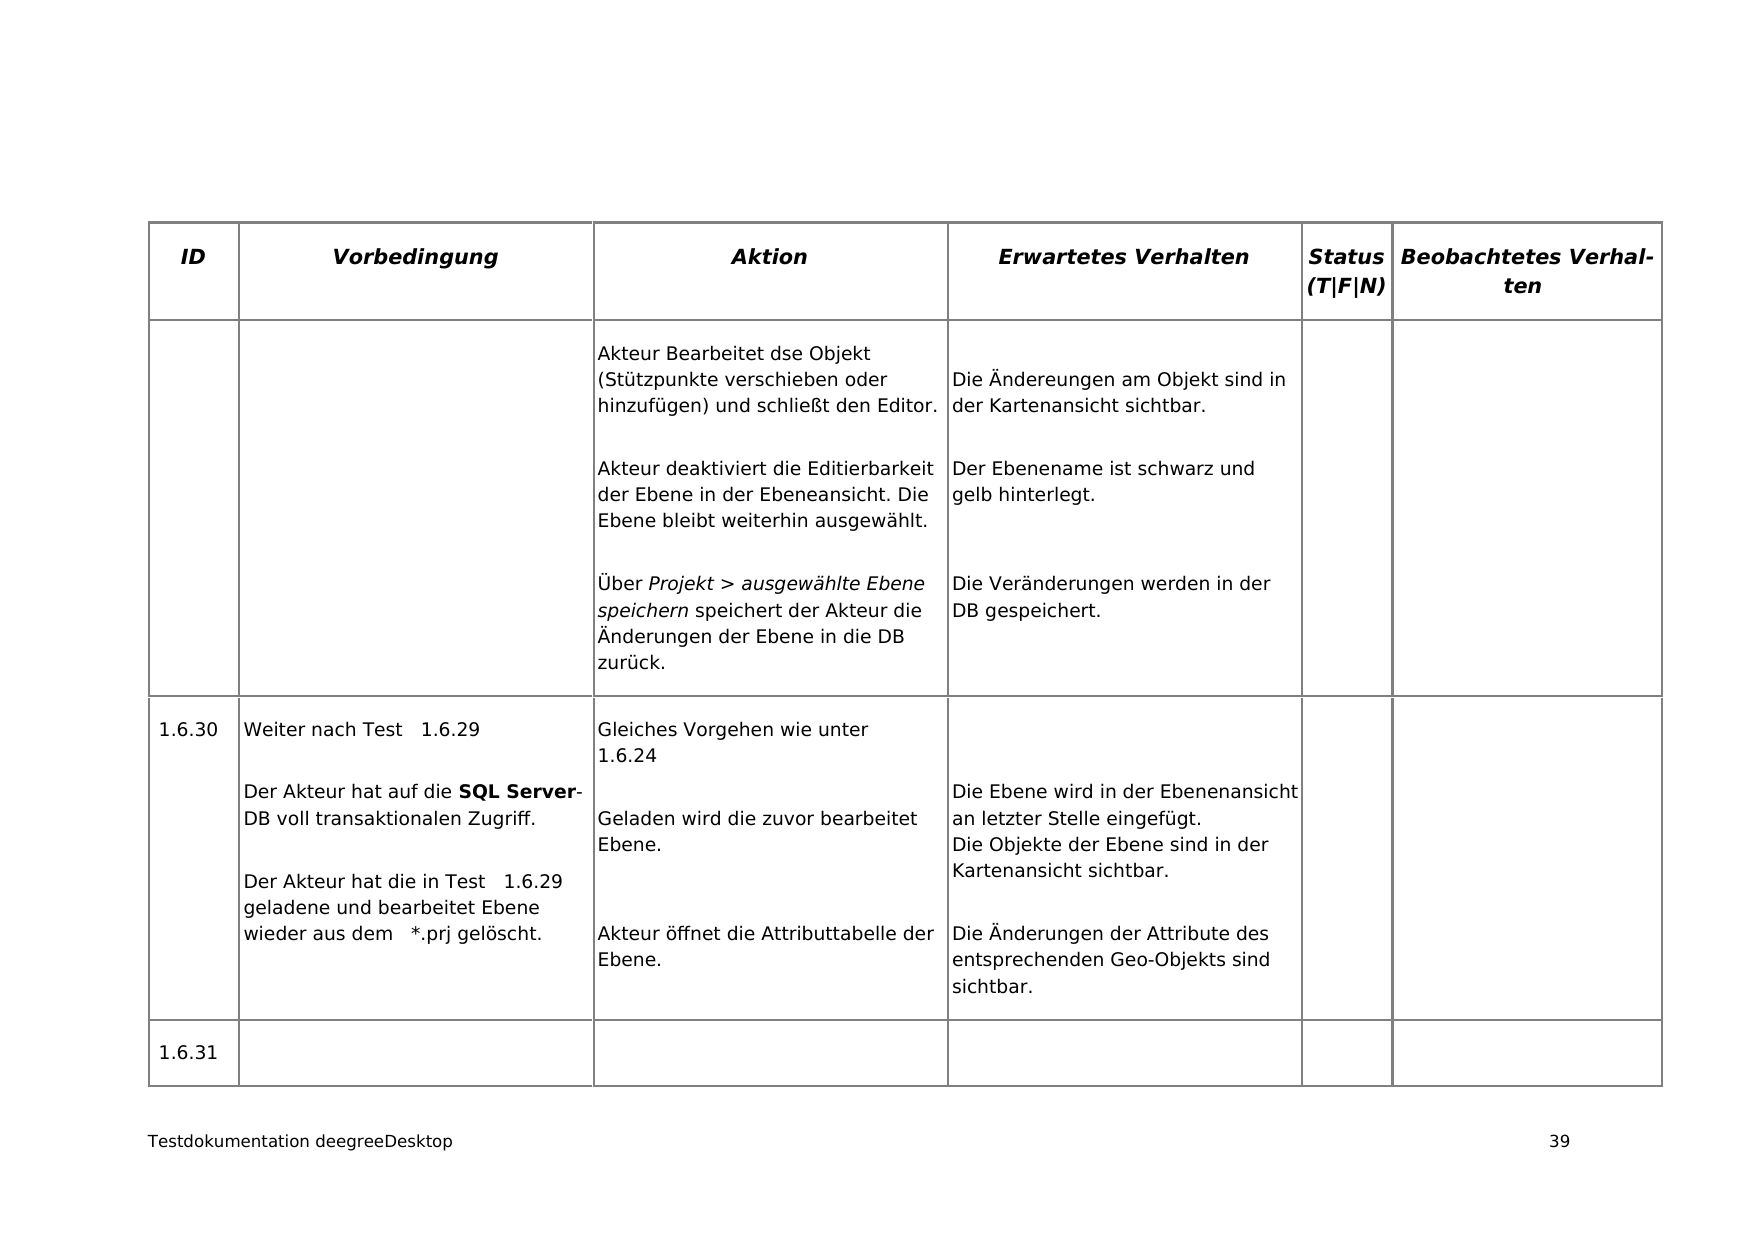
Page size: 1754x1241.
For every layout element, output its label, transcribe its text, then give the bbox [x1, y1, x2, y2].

table_header Status (T|F|N) [1303, 224, 1391, 319]
table_cell [150, 698, 238, 1019]
table_cell [1303, 698, 1391, 1019]
table_cell [949, 1021, 1301, 1085]
table_cell [240, 321, 592, 695]
table_cell Die Ebene wird in der Ebenenansicht an letzter Stelle eingefügt. Die Objekte der Ebene sind in der Kartenansicht sichtbar. Die Änderungen der Attribute des entsprechenden Geo-Objekts sind sichtbar. [949, 698, 1301, 1019]
table_cell [1394, 321, 1661, 695]
table_cell Akteur Bearbeitet dse Objekt (Stützpunkte verschieben oder hinzufügen) und schließt den Editor. Akteur deaktiviert die Editierbarkeit der Ebene in der Ebeneansicht. Die Ebene bleibt weiterhin ausgewählt. Über Projekt > ausgewählte Ebene speichern speichert der Akteur die Änderungen der Ebene in die DB zurück. [595, 321, 947, 695]
table_cell [1303, 1021, 1391, 1085]
table_cell [1303, 321, 1391, 695]
table_cell [240, 1021, 592, 1085]
table_cell [1394, 1021, 1661, 1085]
table_header ID [150, 224, 238, 319]
table_cell [1394, 698, 1661, 1019]
table_header Erwartetes Verhalten [949, 224, 1301, 319]
table_cell [595, 1021, 947, 1085]
table_cell [150, 321, 238, 695]
table_cell [150, 1021, 238, 1085]
table_header Vorbedingung [240, 224, 592, 319]
table_cell Weiter nach Test 1.6.29 Der Akteur hat auf die SQL Server-DB voll transaktionalen Zugriff. Der Akteur hat die in Test 1.6.29 geladene und bearbeitet Ebene wieder aus dem *.prj gelöscht. [240, 698, 592, 1019]
table_cell Gleiches Vorgehen wie unter 1.6.24 Geladen wird die zuvor bearbeitet Ebene. Akteur öffnet die Attributtabelle der Ebene. [595, 698, 947, 1019]
table_cell Die Ändereungen am Objekt sind in der Kartenansicht sichtbar. Der Ebenename ist schwarz und gelb hinterlegt. Die Veränderungen werden in der DB gespeichert. [949, 321, 1301, 695]
table_header Aktion [595, 224, 947, 319]
table_header Beobachtetes Verhal­ten [1394, 224, 1661, 319]
